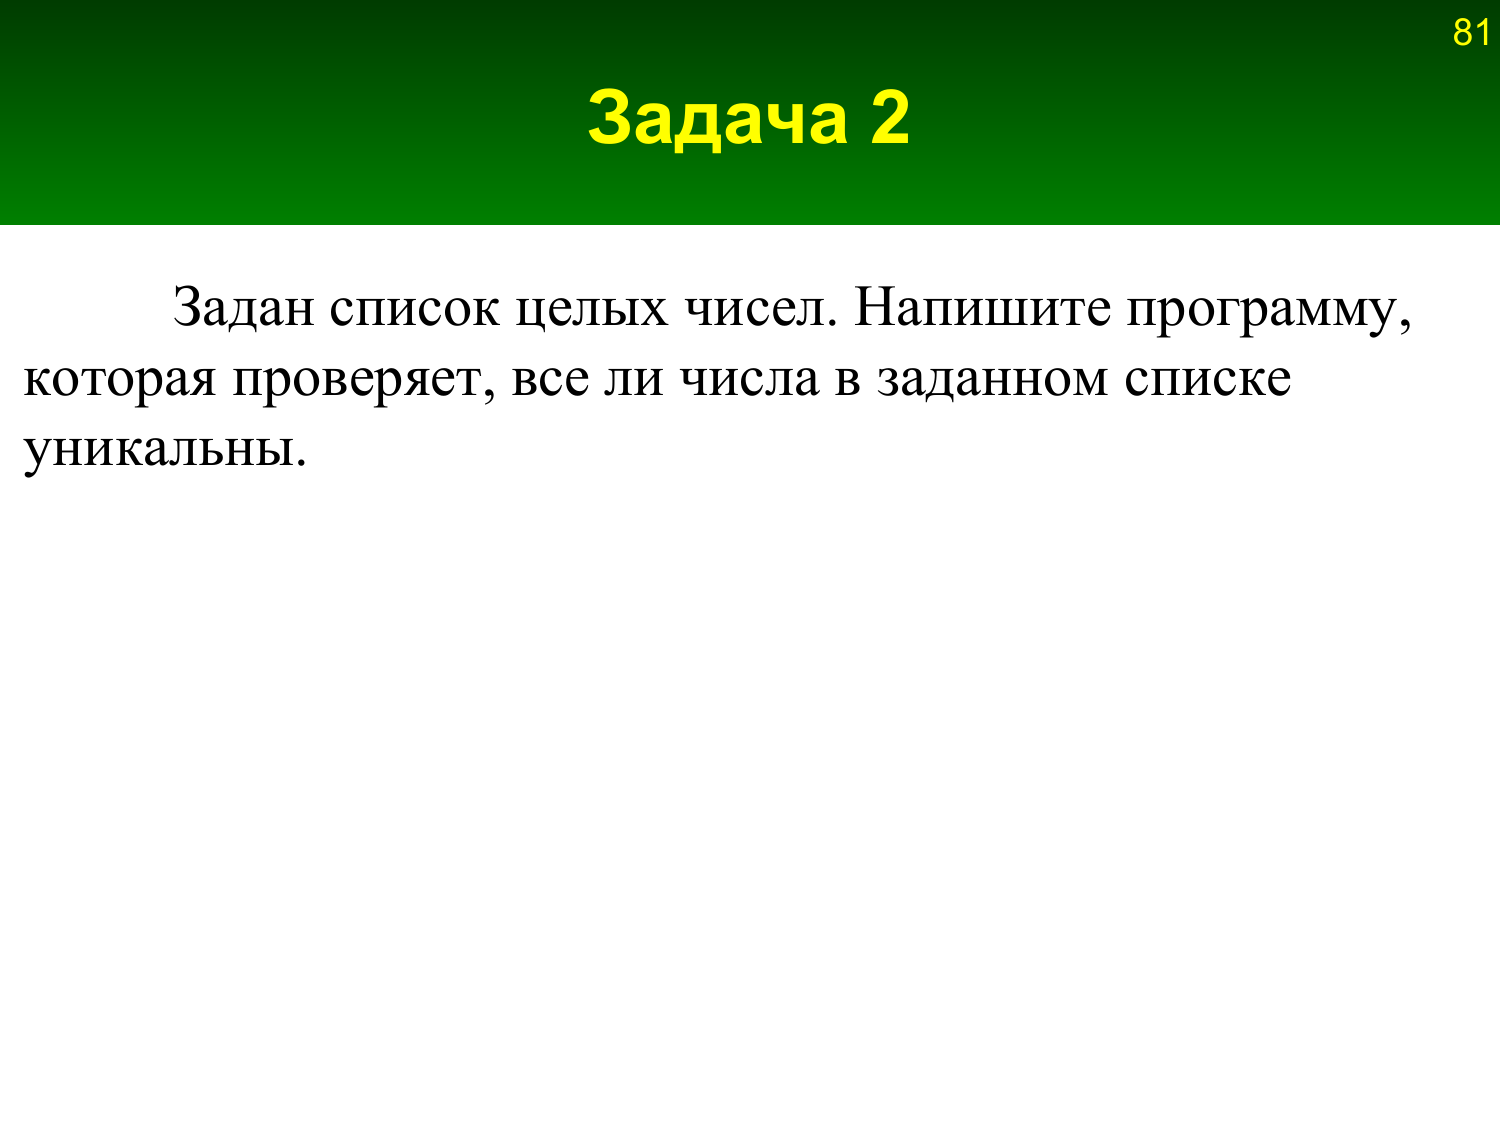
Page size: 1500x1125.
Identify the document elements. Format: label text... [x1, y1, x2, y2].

title Задача 2 [75, 11, 1426, 215]
text_box Задан список целых чисел. Напишите программу, которая проверяет, все ли числа в заданном списке уникальны. [23, 259, 1465, 575]
